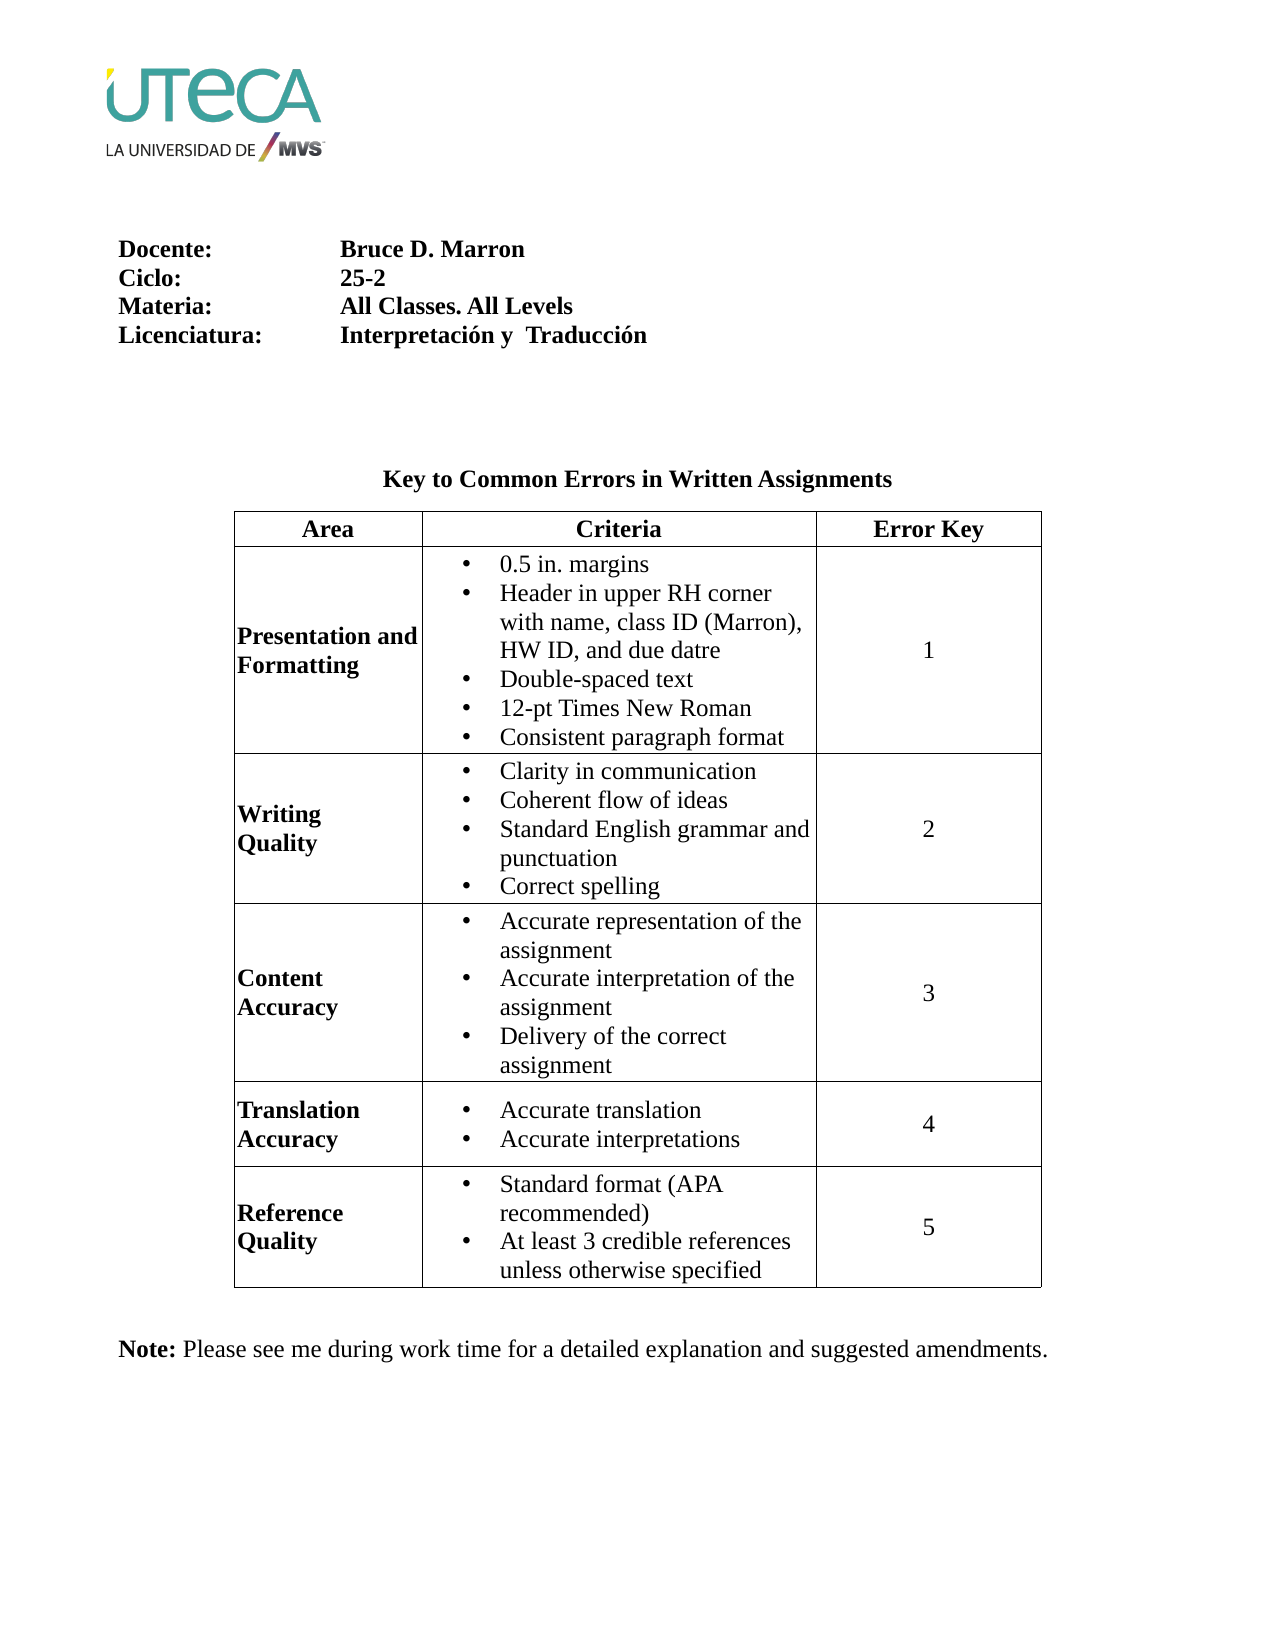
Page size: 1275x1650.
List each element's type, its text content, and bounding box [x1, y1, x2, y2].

text Note: Please see me during work time for a detailed explanation and suggested amendments. [118, 1334, 1157, 1363]
picture [104, 64, 328, 166]
text Key to Common Errors in Written Assignments [118, 464, 1157, 493]
table_cell Standard format (APA recommended) At least 3 credible references unless otherwise specified [423, 1167, 816, 1287]
text Docente: Bruce D. Marron [118, 234, 1157, 263]
table_cell Translation Accuracy [235, 1082, 422, 1166]
table_cell Accurate representation of the assignment Accurate interpretation of the assignment Delivery of the correct assignment [423, 904, 816, 1081]
text Ciclo: 25-2 [118, 263, 1157, 291]
text Licenciatura: Interpretación y Traducción [118, 320, 1157, 349]
table_cell 1 [817, 547, 1041, 753]
table_cell Reference Quality [235, 1167, 422, 1287]
table_cell 2 [817, 754, 1041, 903]
table_cell Clarity in communication Coherent flow of ideas Standard English grammar and punctuation Correct spelling [423, 754, 816, 903]
table_header Area [235, 512, 422, 546]
table_cell 3 [817, 904, 1041, 1081]
table_header Error Key [817, 512, 1041, 546]
table_cell Presentation and Formatting [235, 547, 422, 753]
table_cell Content Accuracy [235, 904, 422, 1081]
table_header Criteria [423, 512, 816, 546]
table_cell 5 [817, 1167, 1041, 1287]
table_cell Accurate translation Accurate interpretations [423, 1082, 816, 1166]
table_cell 0.5 in. margins Header in upper RH corner with name, class ID (Marron), HW ID, and due datre Double-spaced text 12-pt Times New Roman Consistent paragraph format [423, 547, 816, 753]
table_cell Writing Quality [235, 754, 422, 903]
table_cell 4 [817, 1082, 1041, 1166]
text Materia: All Classes. All Levels [118, 291, 1157, 320]
